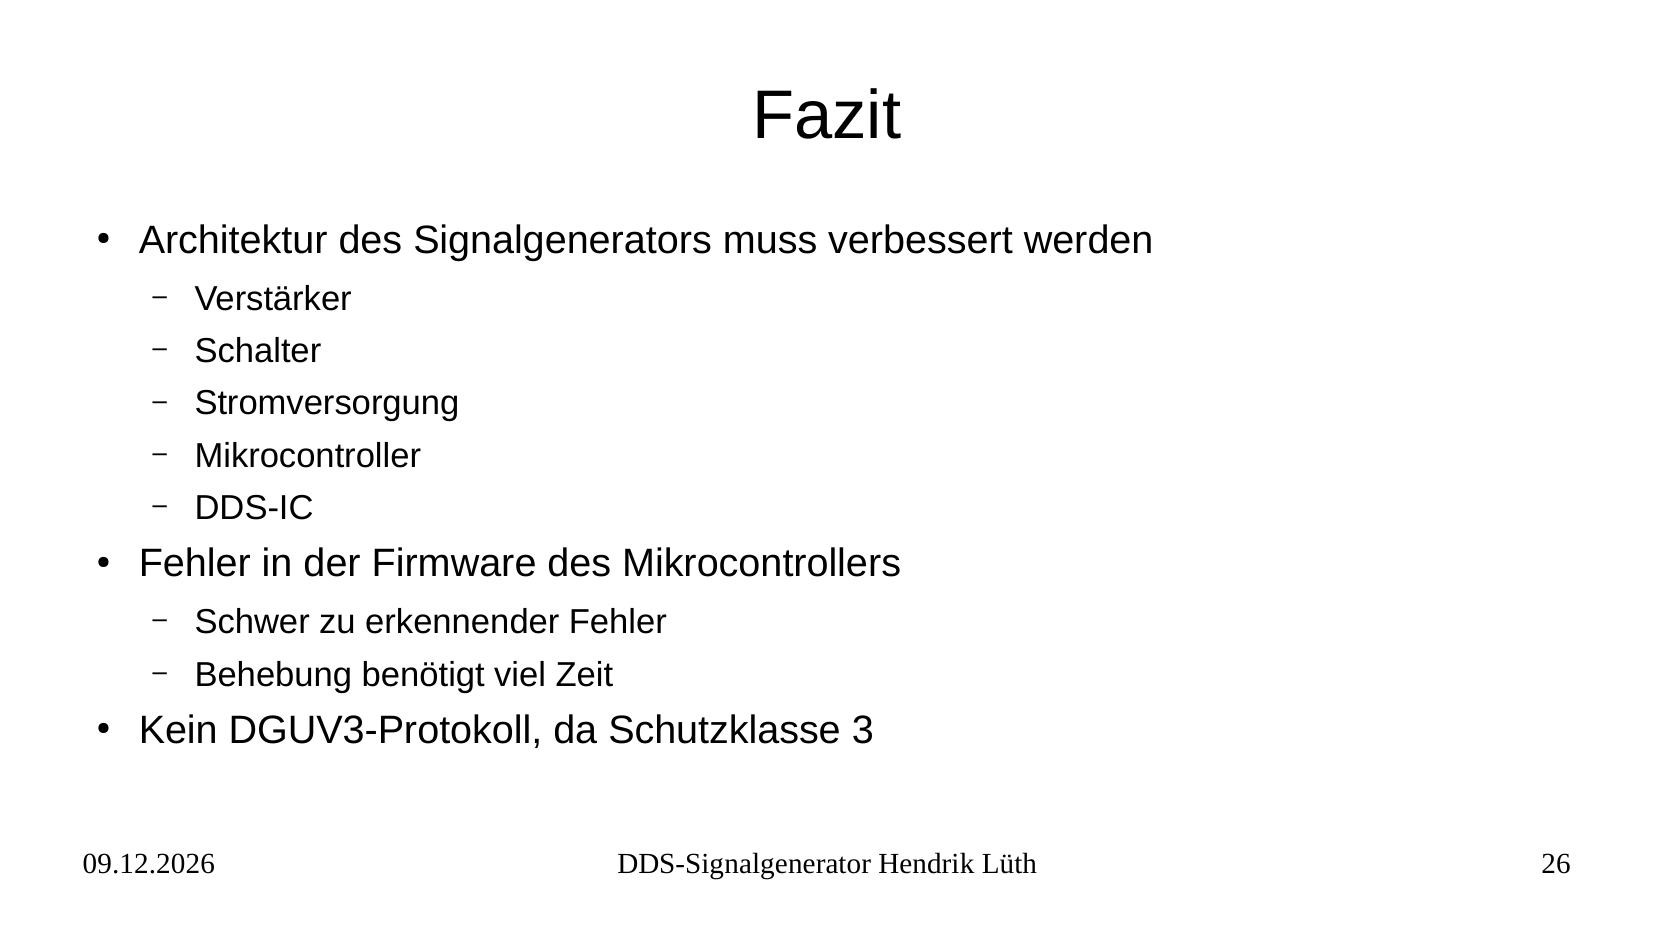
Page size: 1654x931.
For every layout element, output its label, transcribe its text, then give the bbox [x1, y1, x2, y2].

title Fazit [82, 36, 1571, 193]
list Architektur des Signalgenerators muss verbessert werden Verstärker Schalter Stromversorgung Mikrocontroller DDS-IC Fehler in der Firmware des Mikrocontrollers Schwer zu erkennender Fehler Behebung benötigt viel Zeit Kein DGUV3-Protokoll, da Schutzklasse 3 [82, 217, 1571, 757]
